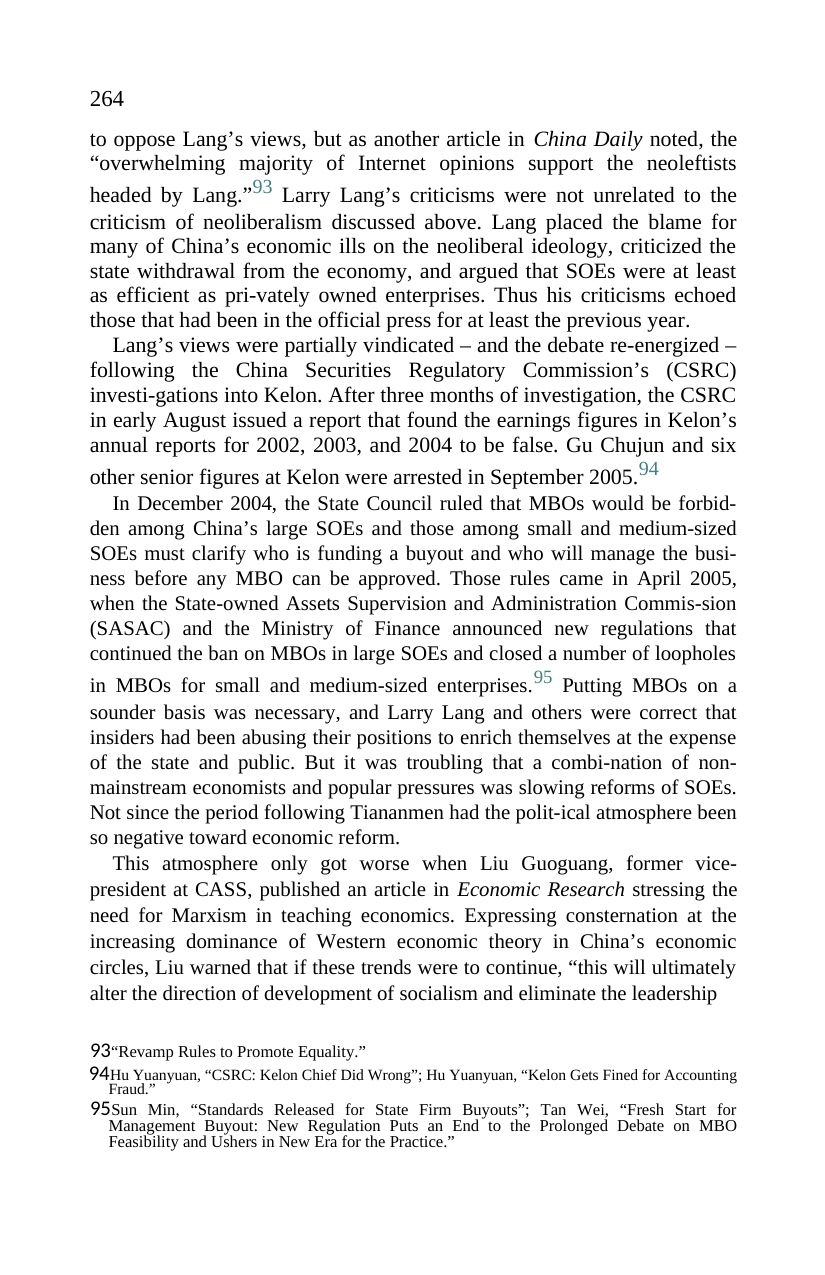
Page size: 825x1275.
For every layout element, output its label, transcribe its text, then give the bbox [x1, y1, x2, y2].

list Hu Yuanyuan, “CSRC: Kelon Chief Did Wrong”; Hu Yuanyuan, “Kelon Gets Fined for Accounting Fraud.” [88, 1065, 737, 1098]
text to oppose Lang’s views, but as another article in China Daily noted, the “overwhelming majority of Internet opinions support the neoleftists headed by Lang.”93 Larry Lang’s criticisms were not unrelated to the criticism of neoliberalism discussed above. Lang placed the blame for many of China’s economic ills on the neoliberal ideology, criticized the state withdrawal from the economy, and argued that SOEs were at least as efficient as pri-vately owned enterprises. Thus his criticisms echoed those that had been in the official press for at least the previous year. [89, 127, 737, 332]
text 264 [89, 84, 737, 111]
text Lang’s views were partially vindicated – and the debate re-energized – following the China Securities Regulatory Commission’s (CSRC) investi-gations into Kelon. After three months of investigation, the CSRC in early August issued a report that found the earnings figures in Kelon’s annual reports for 2002, 2003, and 2004 to be false. Gu Chujun and six other senior figures at Kelon were arrested in September 2005.94 [89, 333, 737, 491]
list Sun Min, “Standards Released for State Firm Buyouts”; Tan Wei, “Fresh Start for Management Buyout: New Regulation Puts an End to the Prolonged Debate on MBO Feasibility and Ushers in New Era for the Practice.” [90, 1098, 737, 1151]
text This atmosphere only got worse when Liu Guoguang, former vice-president at CASS, published an article in Economic Research stressing the need for Marxism in teaching economics. Expressing consternation at the increasing dominance of Western economic theory in China’s economic circles, Liu warned that if these trends were to continue, “this will ultimately alter the direction of development of socialism and eliminate the leadership [89, 850, 737, 1005]
text In December 2004, the State Council ruled that MBOs would be forbid-den among China’s large SOEs and those among small and medium-sized SOEs must clarify who is funding a buyout and who will manage the busi-ness before any MBO can be approved. Those rules came in April 2005, when the State-owned Assets Supervision and Administration Commis-sion (SASAC) and the Ministry of Finance announced new regulations that continued the ban on MBOs in large SOEs and closed a number of loopholes in MBOs for small and medium-sized enterprises.95 Putting MBOs on a sounder basis was necessary, and Larry Lang and others were correct that insiders had been abusing their positions to enrich themselves at the expense of the state and public. But it was troubling that a combi-nation of non-mainstream economists and popular pressures was slowing reforms of SOEs. Not since the period following Tiananmen had the polit-ical atmosphere been so negative toward economic reform. [89, 491, 737, 849]
list “Revamp Rules to Promote Equality.” [90, 1037, 737, 1063]
